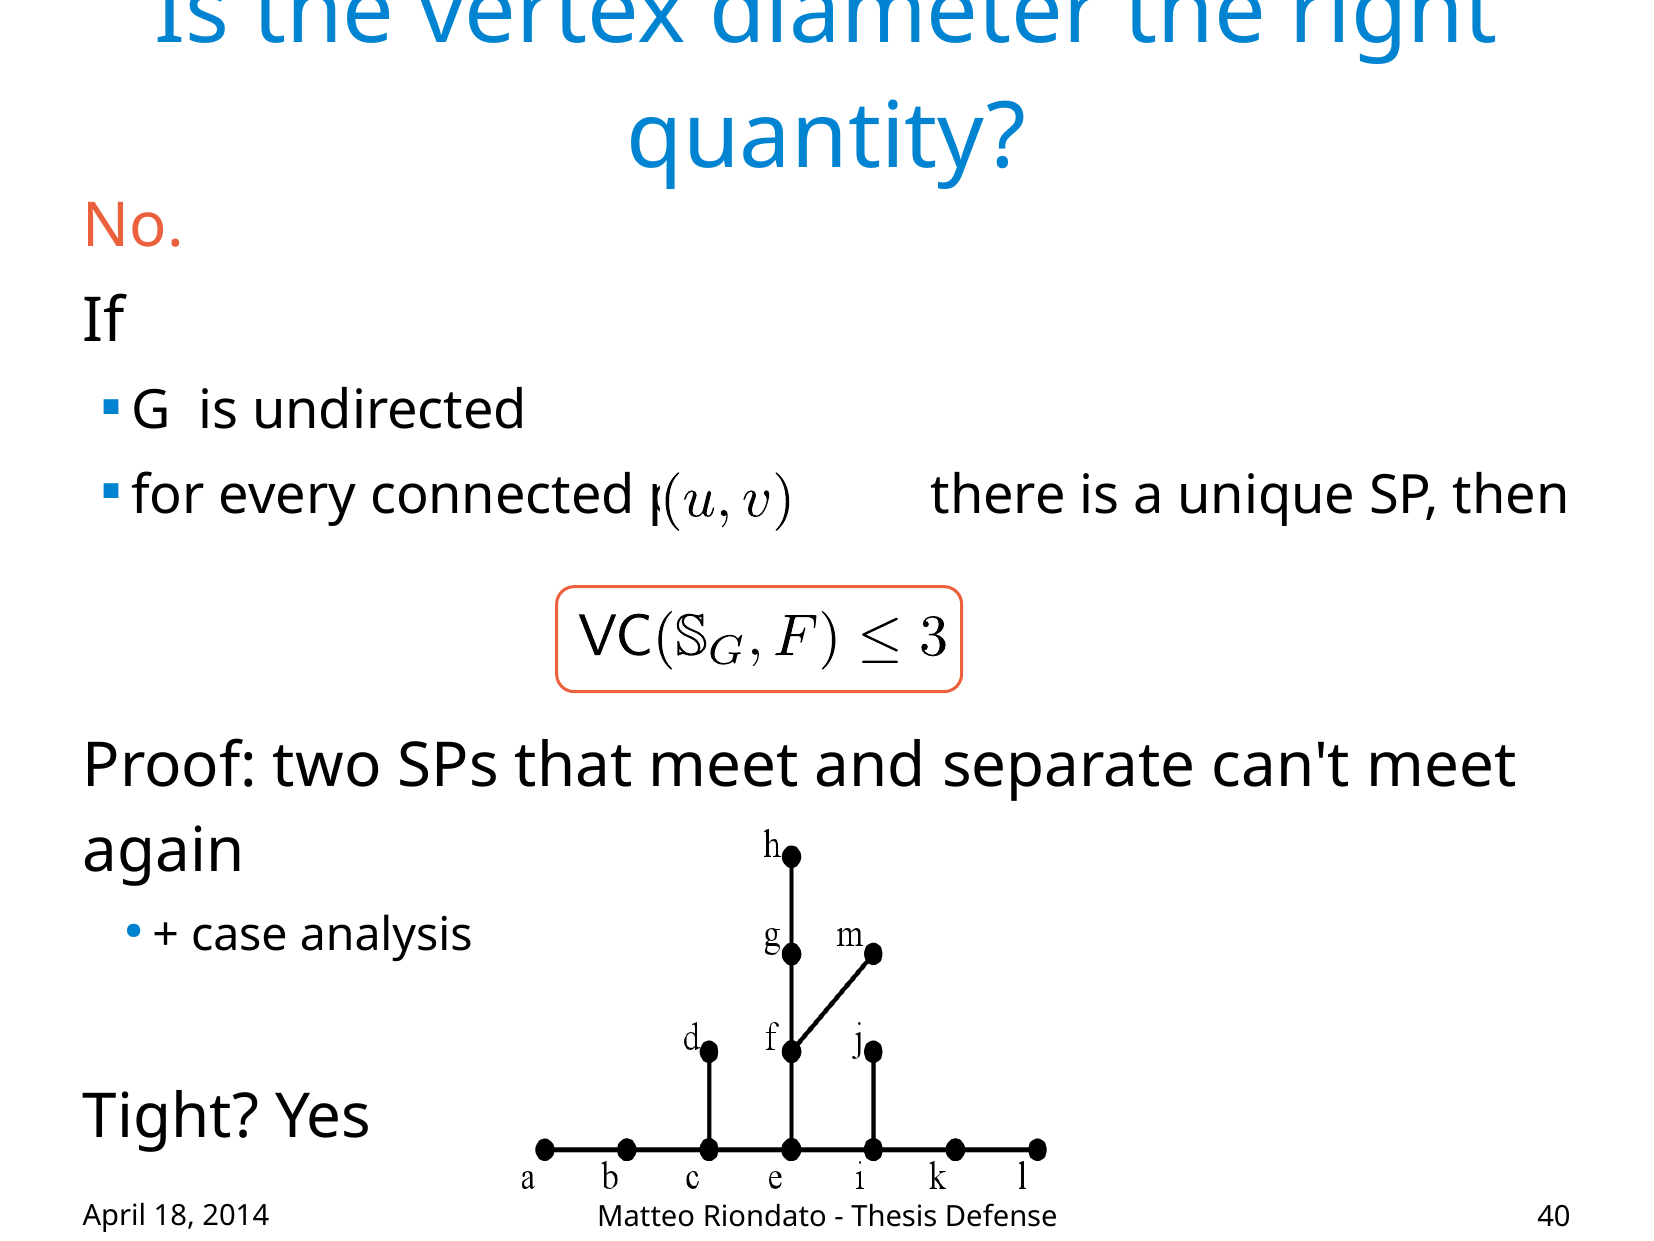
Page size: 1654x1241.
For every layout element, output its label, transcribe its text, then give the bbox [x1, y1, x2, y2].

list No. If G is undirected for every connected pair there is a unique SP, then Proof: two SPs that meet and separate can't meet again + case analysis Tight? Yes [82, 180, 1571, 1186]
text_box [659, 472, 796, 531]
title Is the vertex diameter the right quantity? [82, 0, 1571, 139]
text_box [577, 611, 949, 670]
picture [517, 824, 1051, 1195]
